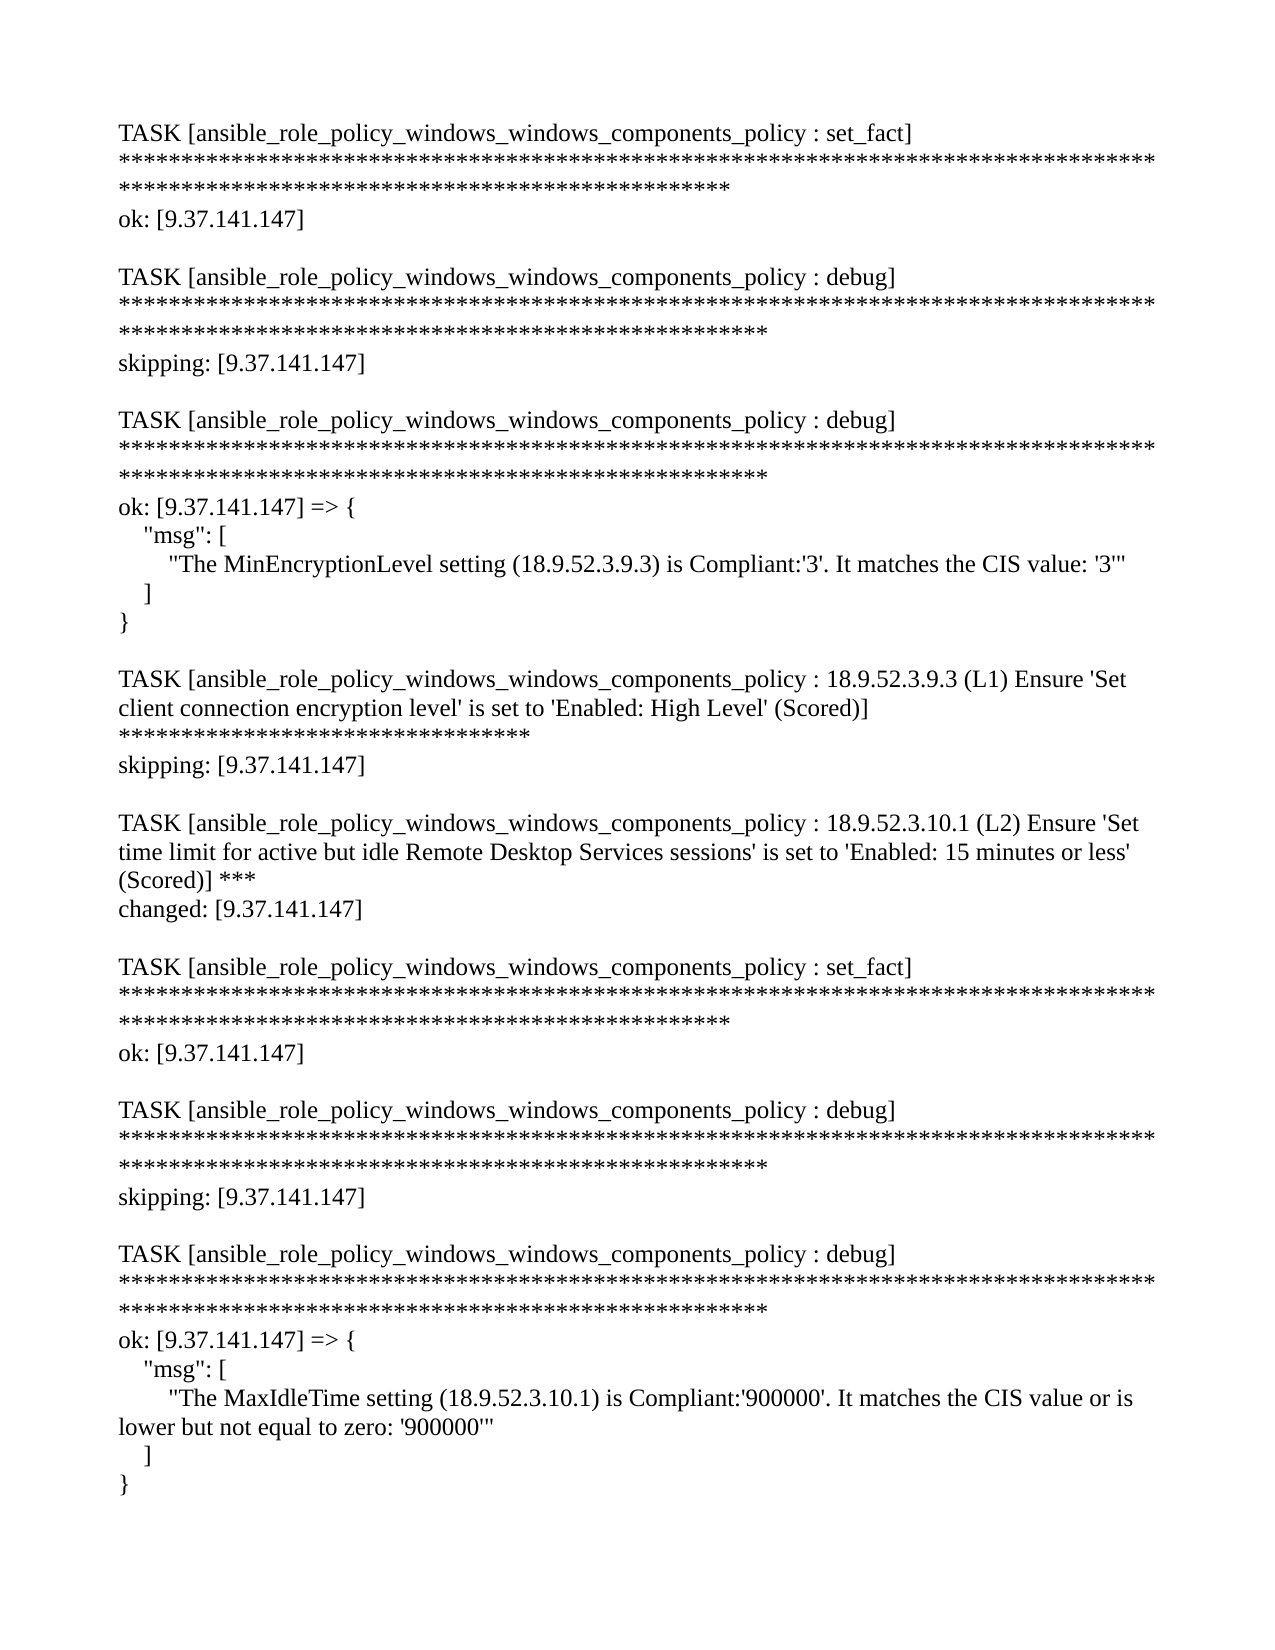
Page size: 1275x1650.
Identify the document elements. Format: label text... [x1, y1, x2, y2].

text ] [118, 578, 1157, 607]
text ok: [9.37.141.147] => { [118, 1326, 1157, 1354]
text TASK [ansible_role_policy_windows_windows_components_policy : debug] *************************************************************************************************************************************** [118, 262, 1157, 348]
text } [118, 1469, 1157, 1498]
text TASK [ansible_role_policy_windows_windows_components_policy : set_fact] ************************************************************************************************************************************ [118, 118, 1157, 204]
text ] [118, 1441, 1157, 1469]
text ok: [9.37.141.147] [118, 1038, 1157, 1067]
text TASK [ansible_role_policy_windows_windows_components_policy : set_fact] ************************************************************************************************************************************ [118, 952, 1157, 1038]
text skipping: [9.37.141.147] [118, 751, 1157, 779]
text TASK [ansible_role_policy_windows_windows_components_policy : 18.9.52.3.10.1 (L2) Ensure 'Set time limit for active but idle Remote Desktop Services sessions' is set to 'Enabled: 15 minutes or less' (Scored)] *** [118, 808, 1157, 894]
text ok: [9.37.141.147] => { [118, 492, 1157, 521]
text TASK [ansible_role_policy_windows_windows_components_policy : debug] *************************************************************************************************************************************** [118, 406, 1157, 492]
text ok: [9.37.141.147] [118, 204, 1157, 233]
text skipping: [9.37.141.147] [118, 1182, 1157, 1211]
text "The MaxIdleTime setting (18.9.52.3.10.1) is Compliant:'900000'. It matches the CIS value or is lower but not equal to zero: '900000'" [118, 1383, 1157, 1441]
text TASK [ansible_role_policy_windows_windows_components_policy : 18.9.52.3.9.3 (L1) Ensure 'Set client connection encryption level' is set to 'Enabled: High Level' (Scored)] ********************************* [118, 664, 1157, 751]
text "The MinEncryptionLevel setting (18.9.52.3.9.3) is Compliant:'3'. It matches the CIS value: '3'" [118, 549, 1157, 578]
text TASK [ansible_role_policy_windows_windows_components_policy : debug] *************************************************************************************************************************************** [118, 1239, 1157, 1326]
text TASK [ansible_role_policy_windows_windows_components_policy : debug] *************************************************************************************************************************************** [118, 1096, 1157, 1182]
text changed: [9.37.141.147] [118, 894, 1157, 923]
text "msg": [ [118, 1354, 1157, 1383]
text } [118, 607, 1157, 636]
text skipping: [9.37.141.147] [118, 348, 1157, 377]
text "msg": [ [118, 521, 1157, 549]
